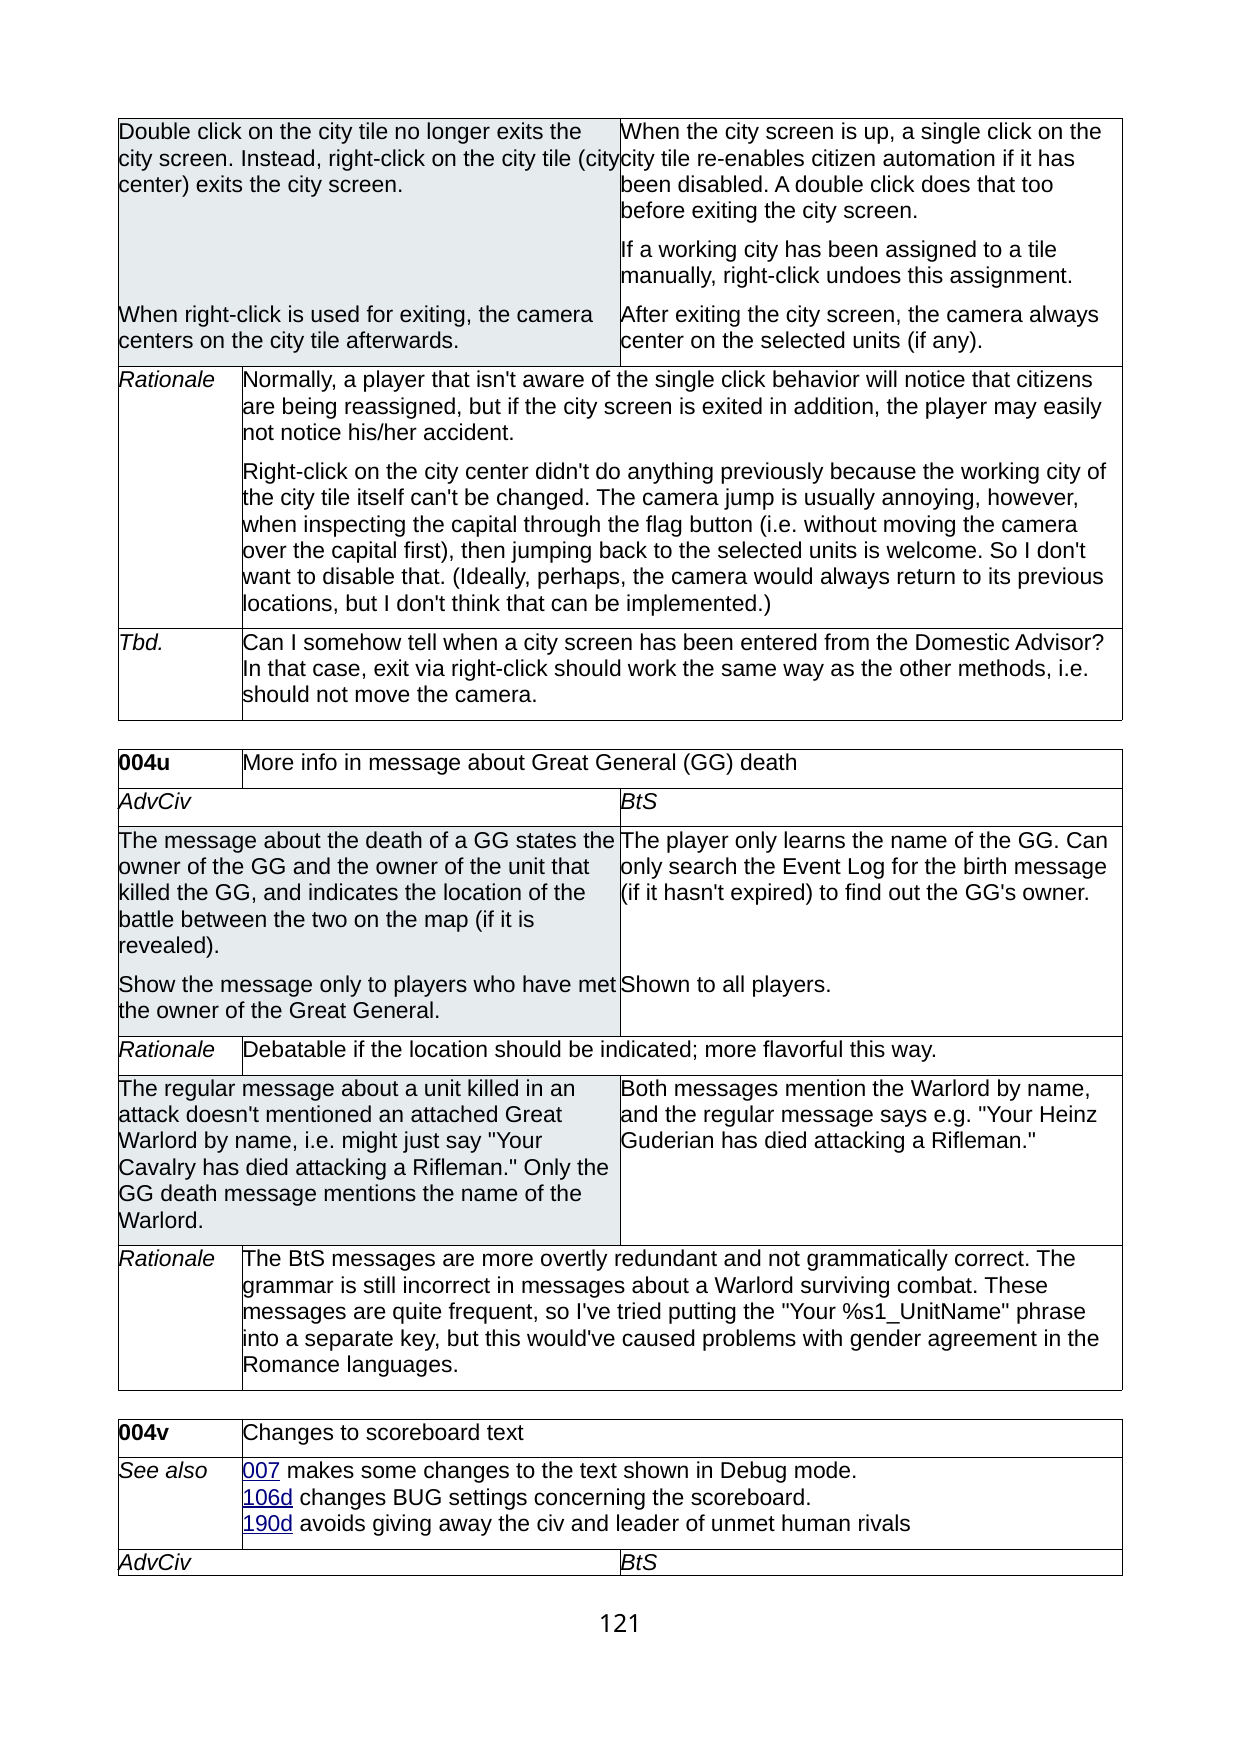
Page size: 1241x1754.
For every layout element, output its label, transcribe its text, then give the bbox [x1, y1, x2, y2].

table_header Changes to scoreboard text [243, 1420, 1122, 1457]
table_cell AdvCiv [119, 1550, 620, 1575]
table_cell BtS [621, 789, 1122, 826]
table_cell Normally, a player that isn't aware of the single click behavior will notice that citizens are being reassigned, but if the city screen is exited in addition, the player may easily not notice his/her accident. Right-click on the city center didn't do anything previously because the working city of the city tile itself can't be changed. The camera jump is usually annoying, however, when inspecting the capital through the flag button (i.e. without moving the camera over the capital first), then jumping back to the selected units is welcome. So I don't want to disable that. (Ideally, perhaps, the camera would always return to its previous locations, but I don't think that can be implemented.) [243, 367, 1122, 628]
table_header 004u [119, 750, 242, 788]
table_cell Rationale [119, 1246, 242, 1389]
table_cell BtS [621, 1550, 1122, 1575]
table_cell The player only learns the name of the GG. Can only search the Event Log for the birth message (if it hasn't expired) to find out the GG's owner. Shown to all players. [621, 827, 1122, 1036]
table_cell When the city screen is up, a single click on the city tile re-enables citizen automation if it has been disabled. A double click does that too before exiting the city screen. If a working city has been assigned to a tile manually, right-click undoes this assignment. After exiting the city screen, the camera always center on the selected units (if any). [621, 119, 1122, 366]
table_cell The regular message about a unit killed in an attack doesn't mentioned an attached Great Warlord by name, i.e. might just say "Your Cavalry has died attacking a Rifleman." Only the GG death message mentions the name of the Warlord. [119, 1076, 620, 1245]
table_cell Rationale [119, 367, 242, 628]
table_cell Tbd. [119, 629, 242, 720]
table_cell Rationale [119, 1037, 242, 1075]
table_cell AdvCiv [119, 789, 620, 826]
table_cell The BtS messages are more overtly redundant and not grammatically correct. The grammar is still incorrect in messages about a Warlord surviving combat. These messages are quite frequent, so I've tried putting the "Your %s1_UnitName" phrase into a separate key, but this would've caused problems with gender agreement in the Romance languages. [243, 1246, 1122, 1389]
table_cell The message about the death of a GG states the owner of the GG and the owner of the unit that killed the GG, and indicates the location of the battle between the two on the map (if it is revealed). Show the message only to players who have met the owner of the Great General. [119, 827, 620, 1036]
table_cell Double click on the city tile no longer exits the city screen. Instead, right-click on the city tile (city center) exits the city screen. When right-click is used for exiting, the camera centers on the city tile afterwards. [119, 119, 620, 366]
table_header 004v [119, 1420, 242, 1457]
table_cell 007 makes some changes to the text shown in Debug mode. 106d changes BUG settings concerning the scoreboard. 190d avoids giving away the civ and leader of unmet human rivals [243, 1458, 1122, 1549]
table_header More info in message about Great General (GG) death [243, 750, 1122, 788]
table_cell Both messages mention the Warlord by name, and the regular message says e.g. "Your Heinz Guderian has died attacking a Rifleman." [621, 1076, 1122, 1245]
table_cell Can I somehow tell when a city screen has been entered from the Domestic Advisor? In that case, exit via right-click should work the same way as the other methods, i.e. should not move the camera. [243, 629, 1122, 720]
table_cell See also [119, 1458, 242, 1549]
table_cell Debatable if the location should be indicated; more flavorful this way. [243, 1037, 1122, 1075]
